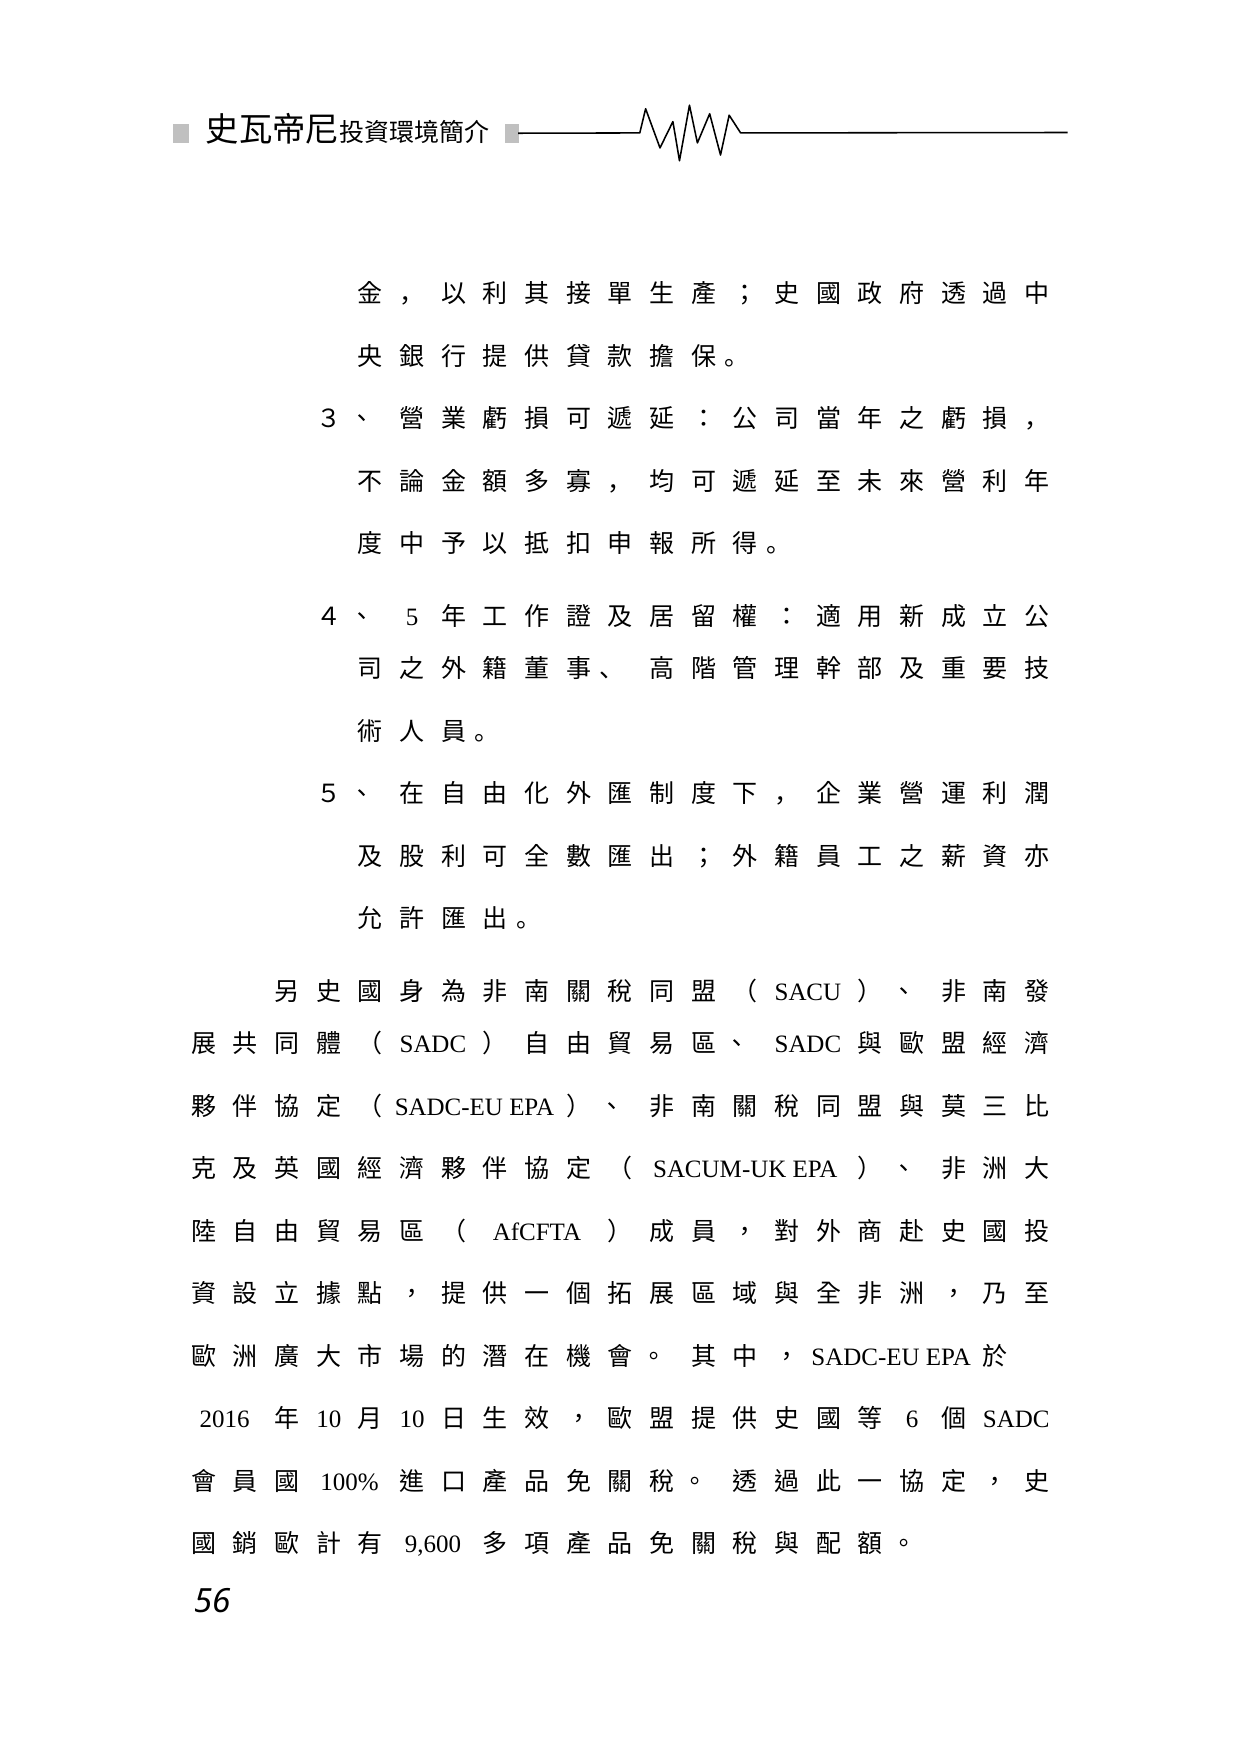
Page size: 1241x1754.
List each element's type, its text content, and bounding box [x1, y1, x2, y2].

text 另史國身為非南關稅同盟（SACU）、非南發展共同體（SADC）自由貿易區、SADC與歐盟經濟夥伴協定（SADC-EU EPA）、非南關稅同盟與莫三比克及英國經濟夥伴協定（SACUM-UK EPA）、非洲大陸自由貿易區（AfCFTA）成員，對外商赴史國投資設立據點，提供一個拓展區域與全非洲，乃至歐洲廣大市場的潛在機會。其中，SADC-EU EPA於2016年10月10日生效，歐盟提供史國等6個SADC會員國100%進口產品免關稅。透過此一協定，史國銷歐計有9,600多項產品免關稅與配額。 [183, 938, 1058, 1563]
text 金，以利其接單生產；史國政府透過中央銀行提供貸款擔保。 [281, 250, 1058, 375]
text ５、在自由化外匯制度下，企業營運利潤及股利可全數匯出；外籍員工之薪資亦允許匯出。 [281, 750, 1058, 938]
text ４、5年工作證及居留權：適用新成立公司之外籍董事、高階管理幹部及重要技術人員。 [281, 563, 1058, 750]
text ３、營業虧損可遞延：公司當年之虧損，不論金額多寡，均可遞延至未來營利年度中予以抵扣申報所得。 [281, 375, 1058, 563]
